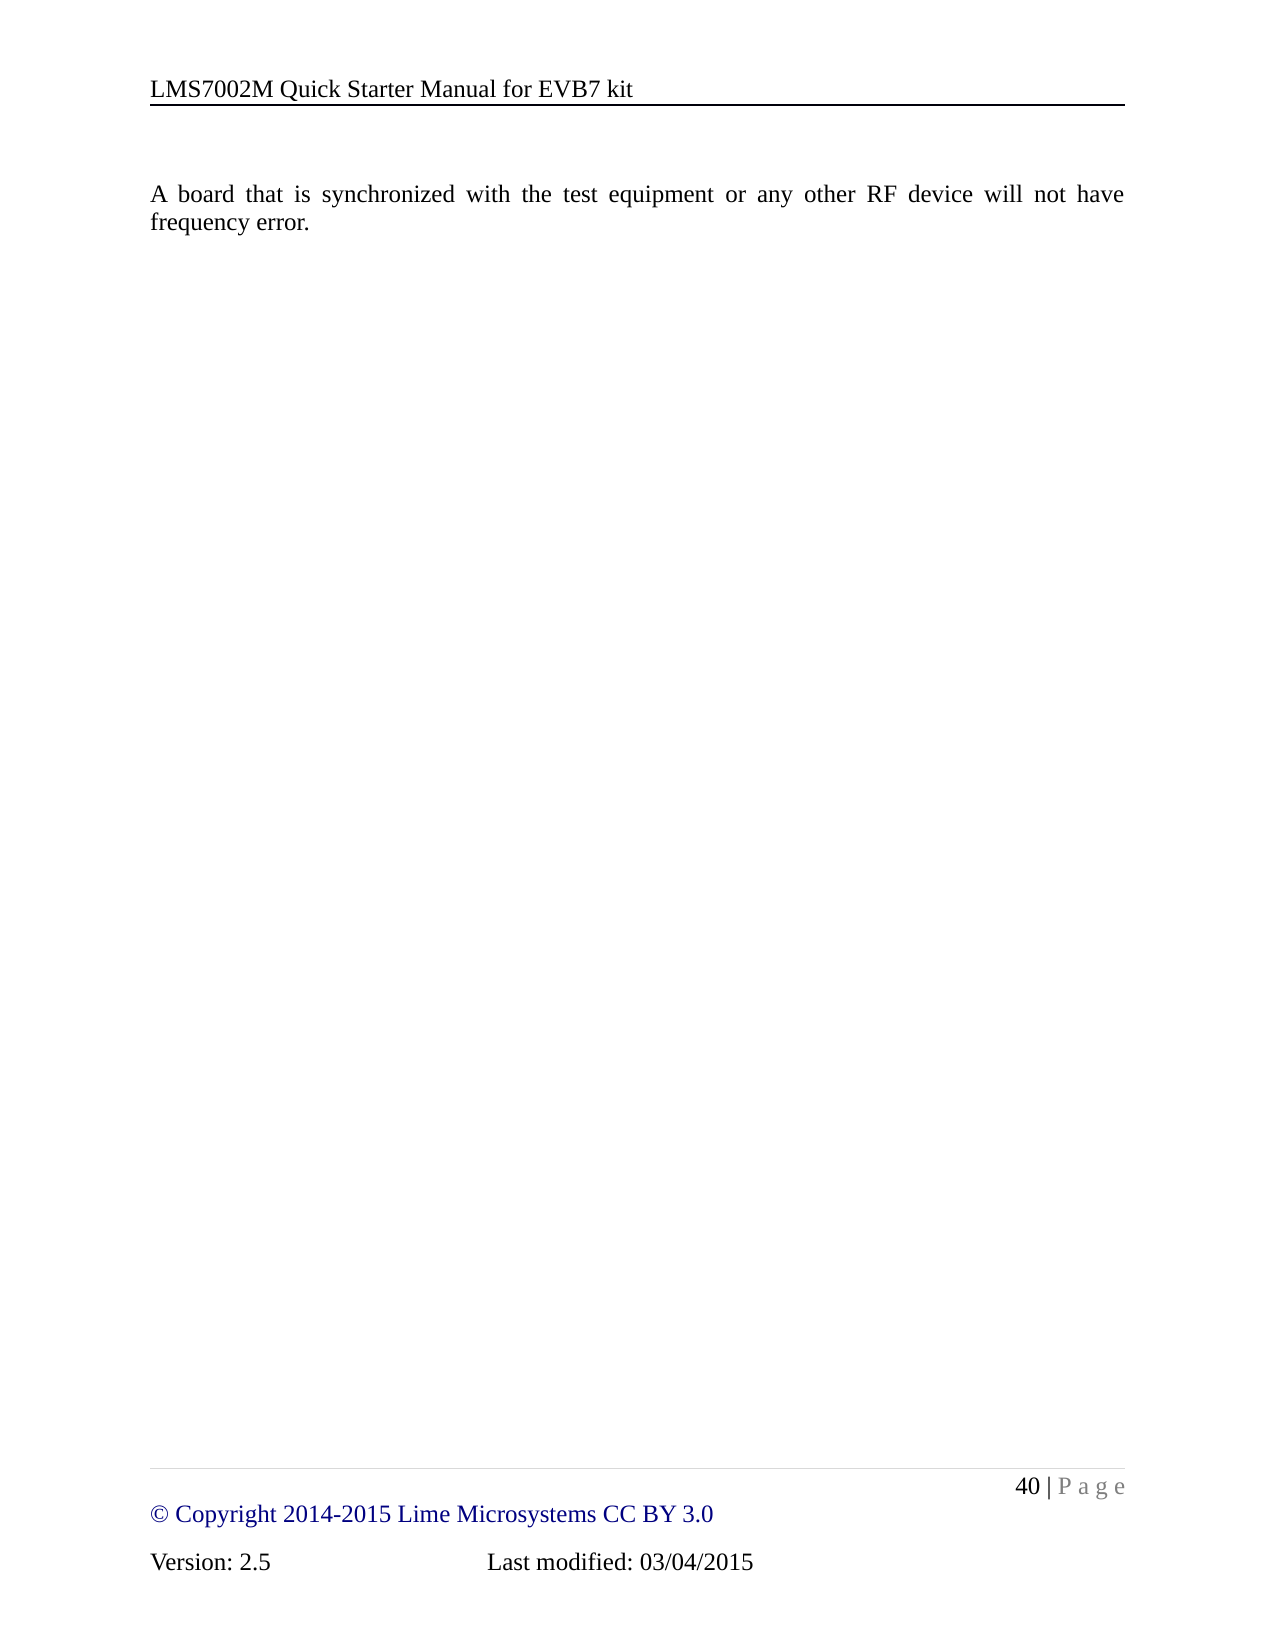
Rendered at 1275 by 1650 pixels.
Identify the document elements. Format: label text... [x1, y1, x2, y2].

text A board that is synchronized with the test equipment or any other RF device will not have frequency error. [150, 179, 1125, 236]
